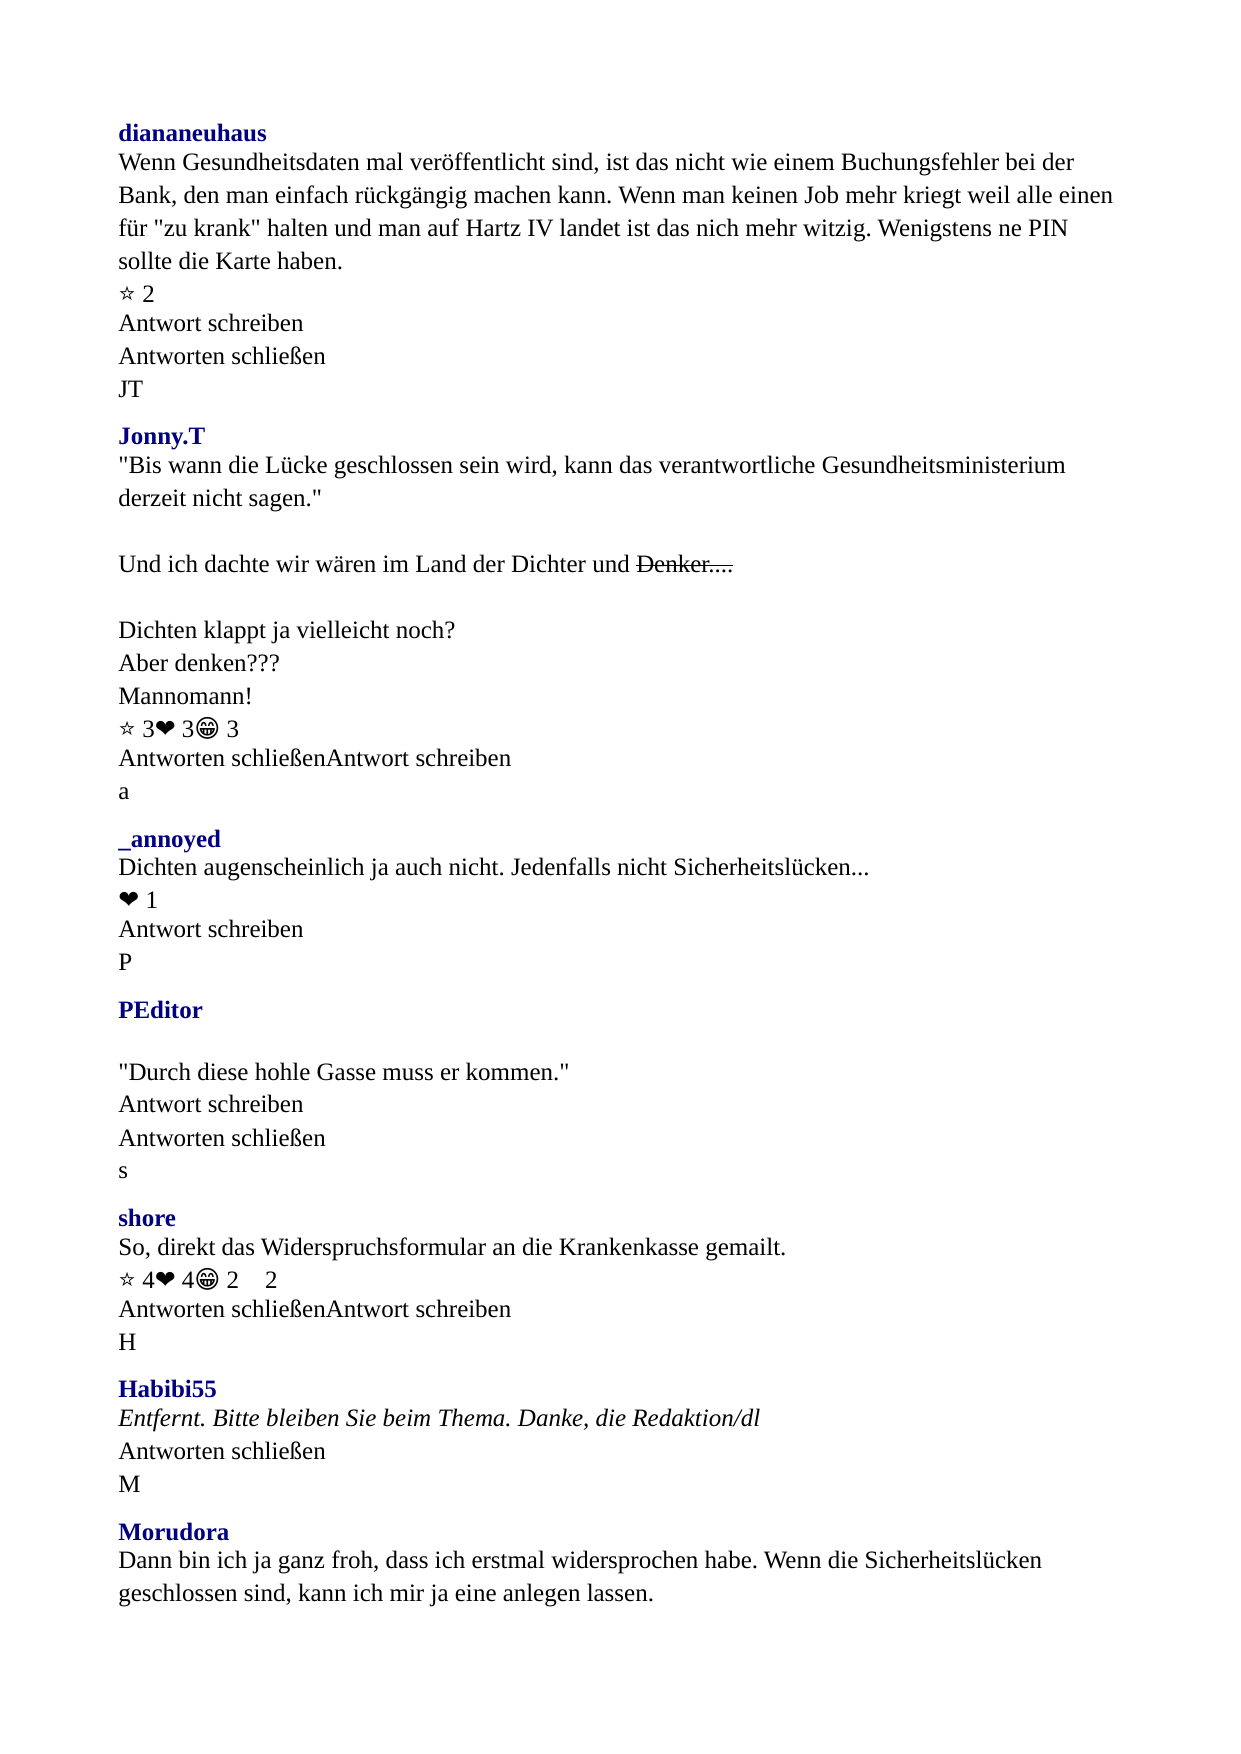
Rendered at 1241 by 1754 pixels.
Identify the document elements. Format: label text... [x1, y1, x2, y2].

text Wenn Gesundheitsdaten mal veröffentlicht sind, ist das nicht wie einem Buchungsfehler bei der Bank, den man einfach rückgängig machen kann. Wenn man keinen Job mehr kriegt weil alle einen für "zu krank" halten und man auf Hartz IV landet ist das nich mehr witzig. Wenigstens ne PIN sollte die Karte haben. [118, 147, 1122, 275]
text H [118, 1327, 1122, 1356]
text So, direkt das Widerspruchsformular an die Krankenkasse gemailt. [118, 1232, 1122, 1261]
text Antworten schließen [118, 341, 1122, 369]
text Antworten schließenAntwort schreiben [118, 743, 1122, 772]
text s [118, 1156, 1122, 1184]
text Antwort schreiben [118, 308, 1122, 336]
text Antworten schließen [118, 1436, 1122, 1465]
subtitle PEditor [118, 995, 1122, 1023]
text P [118, 947, 1122, 976]
subtitle shore [118, 1203, 1122, 1232]
text Dichten augenscheinlich ja auch nicht. Jedenfalls nicht Sicherheitslücken... [118, 852, 1122, 881]
text ⭐️ 2 [118, 279, 1122, 308]
text ⭐️ 4❤️ 4😁 2🤨 2 [118, 1265, 1122, 1294]
text Antwort schreiben [118, 1089, 1122, 1118]
text ⭐️ 3❤️ 3😁 3 [118, 714, 1122, 743]
subtitle diananeuhaus [118, 118, 1122, 147]
text Antworten schließen [118, 1123, 1122, 1151]
text M [118, 1469, 1122, 1498]
text "Durch diese hohle Gasse muss er kommen." [118, 1057, 1122, 1085]
text ❤️ 1 [118, 885, 1122, 914]
text Dann bin ich ja ganz froh, dass ich erstmal widersprochen habe. Wenn die Sicherheitslücken geschlossen sind, kann ich mir ja eine anlegen lassen. [118, 1546, 1122, 1607]
subtitle _annoyed [118, 824, 1122, 852]
subtitle Jonny.T [118, 421, 1122, 450]
text Antworten schließenAntwort schreiben [118, 1294, 1122, 1322]
text Antwort schreiben [118, 914, 1122, 943]
text a [118, 776, 1122, 805]
subtitle Habibi55 [118, 1374, 1122, 1403]
subtitle Morudora [118, 1517, 1122, 1546]
text "Bis wann die Lücke geschlossen sein wird, kann das verantwortliche Gesundheitsministerium derzeit nicht sagen." Und ich dachte wir wären im Land der Dichter und Denker.... Dichten klappt ja vielleicht noch? Aber denken??? Mannomann! [118, 450, 1122, 710]
text Entfernt. Bitte bleiben Sie beim Thema. Danke, die Redaktion/dl [118, 1403, 1122, 1432]
text JT [118, 374, 1122, 402]
